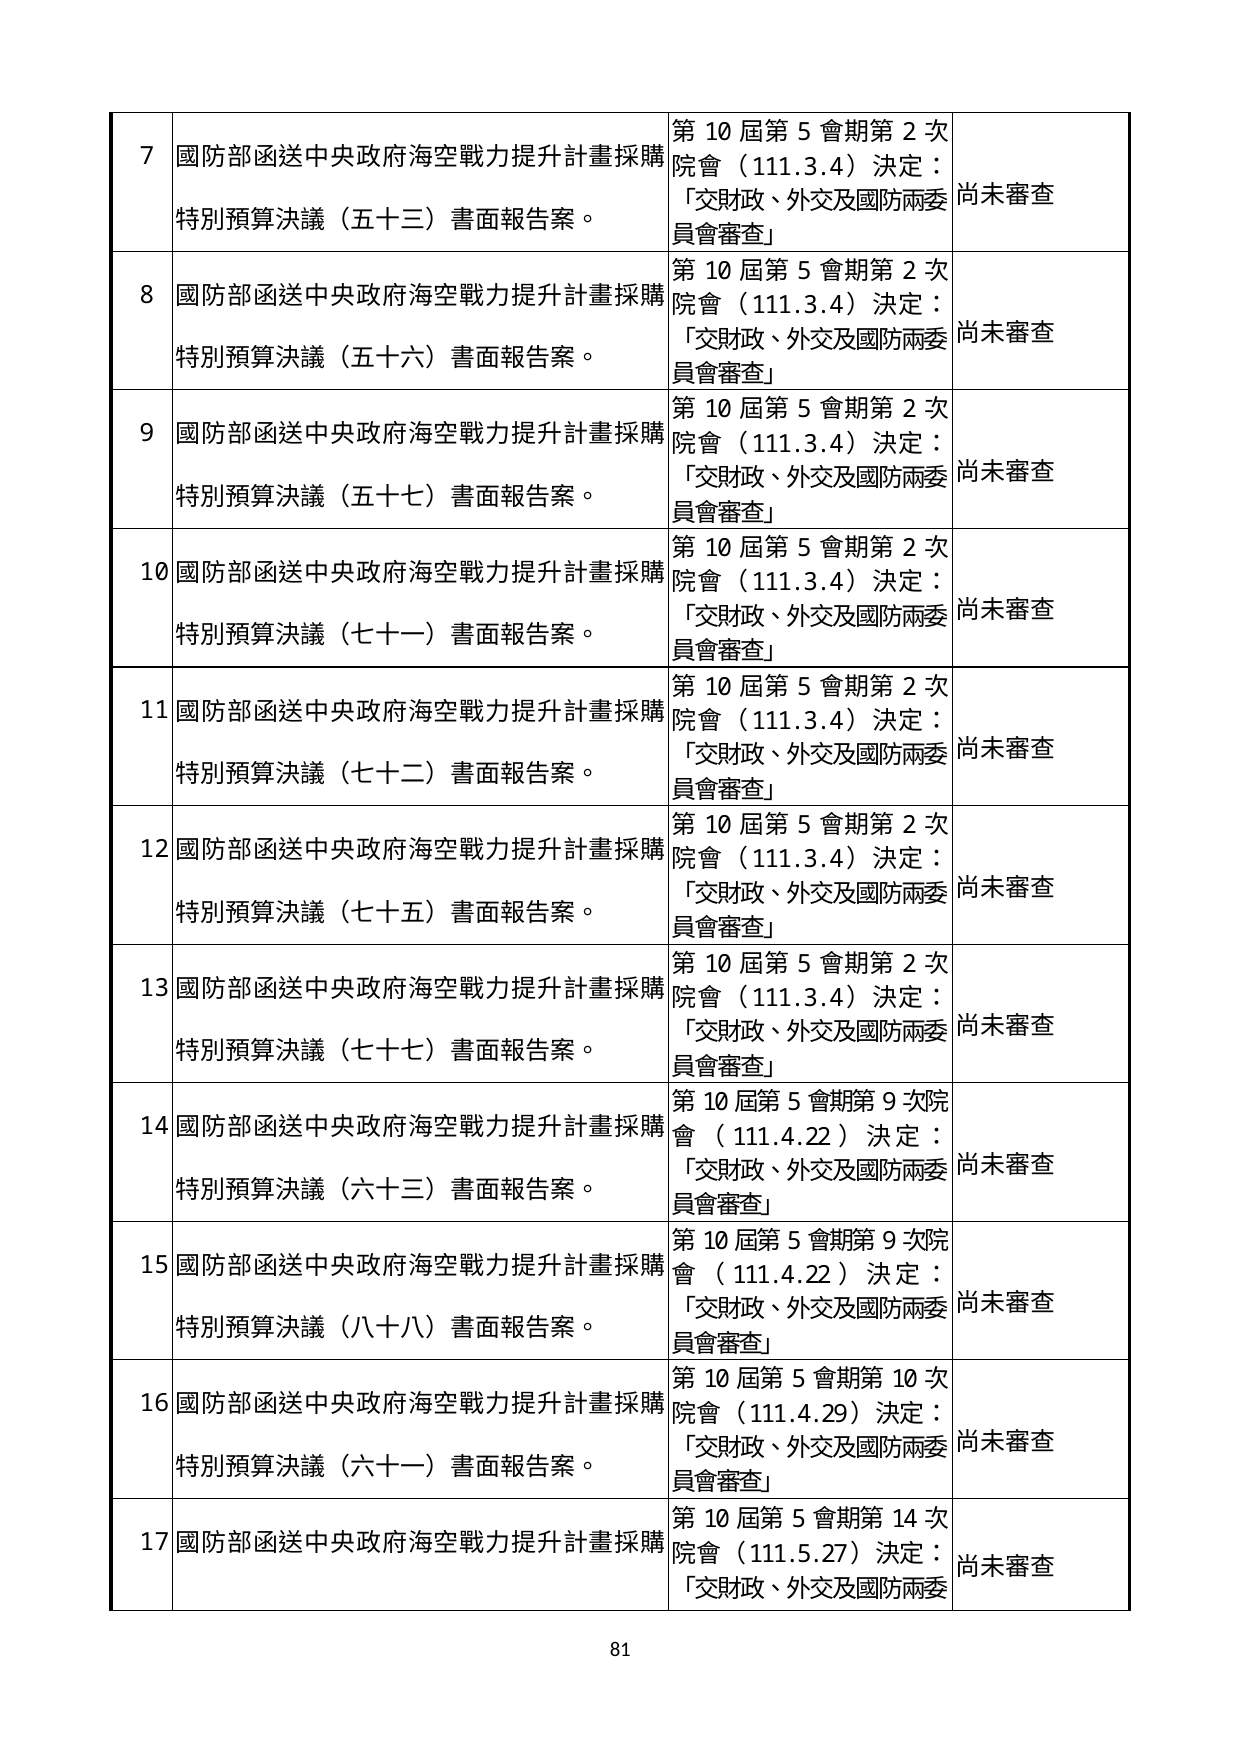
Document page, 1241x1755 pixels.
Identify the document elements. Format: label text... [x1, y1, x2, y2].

table_cell [113, 390, 172, 528]
table_cell 國防部函送中央政府海空戰力提升計畫採購特別預算決議（五十七）書面報告案。 [173, 390, 668, 528]
table_cell 尚未審查 [953, 1499, 1128, 1610]
table_cell 尚未審查 [953, 252, 1128, 389]
table_cell [113, 1083, 172, 1221]
table_cell 尚未審查 [953, 529, 1128, 666]
table_cell 第10屆第5會期第2次院會（111.3.4）決定：「交財政、外交及國防兩委員會審查」 [669, 668, 952, 805]
table_cell 國防部函送中央政府海空戰力提升計畫採購特別預算決議（六十一）書面報告案。 [173, 1360, 668, 1498]
table_cell 第10屆第5會期第10次院會（111.4.29）決定：「交財政、外交及國防兩委員會審查」 [669, 1360, 952, 1498]
table_cell 第10屆第5會期第9次院會（111.4.22）決定：「交財政、外交及國防兩委員會審查」 [669, 1083, 952, 1221]
table_cell 第10屆第5會期第2次院會（111.3.4）決定：「交財政、外交及國防兩委員會審查」 [669, 252, 952, 389]
table_cell [113, 252, 172, 389]
table_cell 尚未審查 [953, 1222, 1128, 1359]
table_cell 國防部函送中央政府海空戰力提升計畫採購特別預算決議（八十八）書面報告案。 [173, 1222, 668, 1359]
table_cell 尚未審查 [953, 1360, 1128, 1498]
table_cell 國防部函送中央政府海空戰力提升計畫採購 [173, 1499, 668, 1610]
table_cell 國防部函送中央政府海空戰力提升計畫採購特別預算決議（七十一）書面報告案。 [173, 529, 668, 666]
table_cell 第10屆第5會期第9次院會（111.4.22）決定：「交財政、外交及國防兩委員會審查」 [669, 1222, 952, 1359]
table_cell 國防部函送中央政府海空戰力提升計畫採購特別預算決議（五十六）書面報告案。 [173, 252, 668, 389]
table_cell 國防部函送中央政府海空戰力提升計畫採購特別預算決議（七十七）書面報告案。 [173, 945, 668, 1082]
table_cell [113, 1360, 172, 1498]
table_cell 尚未審查 [953, 390, 1128, 528]
table_cell 國防部函送中央政府海空戰力提升計畫採購特別預算決議（六十三）書面報告案。 [173, 1083, 668, 1221]
table_cell 第10屆第5會期第2次院會（111.3.4）決定：「交財政、外交及國防兩委員會審查」 [669, 529, 952, 666]
table_cell [113, 668, 172, 805]
table_cell [113, 806, 172, 943]
table_cell [113, 529, 172, 666]
table_cell [113, 113, 172, 251]
table_cell 第10屆第5會期第2次院會（111.3.4）決定：「交財政、外交及國防兩委員會審查」 [669, 945, 952, 1082]
table_cell 第10屆第5會期第14次院會（111.5.27）決定：「交財政、外交及國防兩委 [669, 1499, 952, 1610]
table_cell 尚未審查 [953, 1083, 1128, 1221]
table_cell 第10屆第5會期第2次院會（111.3.4）決定：「交財政、外交及國防兩委員會審查」 [669, 806, 952, 943]
table_cell 第10屆第5會期第2次院會（111.3.4）決定：「交財政、外交及國防兩委員會審查」 [669, 390, 952, 528]
table_cell 尚未審查 [953, 668, 1128, 805]
table_cell [113, 945, 172, 1082]
table_cell 尚未審查 [953, 113, 1128, 251]
table_cell 尚未審查 [953, 806, 1128, 943]
table_cell 國防部函送中央政府海空戰力提升計畫採購特別預算決議（五十三）書面報告案。 [173, 113, 668, 251]
table_cell [113, 1499, 172, 1610]
table_cell 第10屆第5會期第2次院會（111.3.4）決定：「交財政、外交及國防兩委員會審查」 [669, 113, 952, 251]
table_cell 國防部函送中央政府海空戰力提升計畫採購特別預算決議（七十五）書面報告案。 [173, 806, 668, 943]
table_cell 國防部函送中央政府海空戰力提升計畫採購特別預算決議（七十二）書面報告案。 [173, 668, 668, 805]
table_cell 尚未審查 [953, 945, 1128, 1082]
table_cell [113, 1222, 172, 1359]
